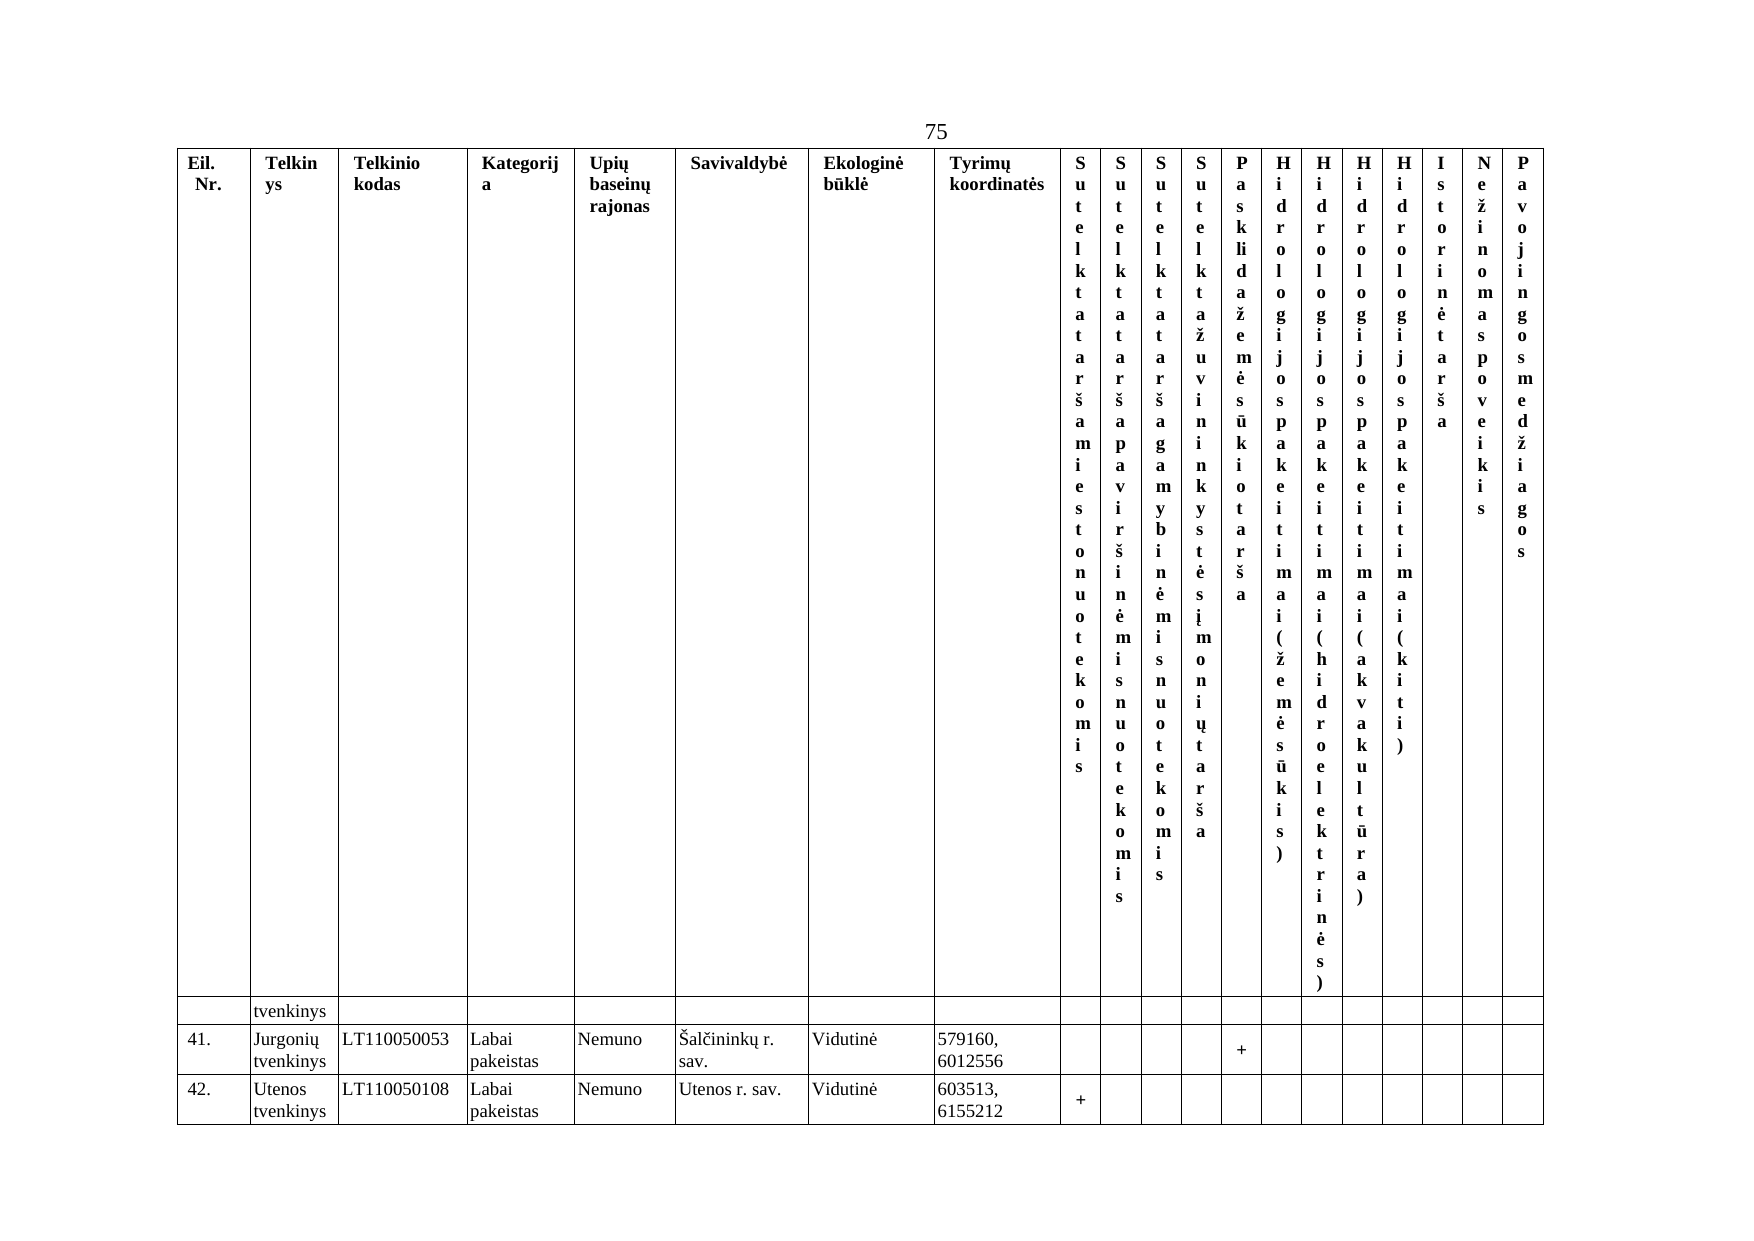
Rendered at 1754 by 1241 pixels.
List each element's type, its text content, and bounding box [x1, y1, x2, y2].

table_cell Labai pakeistas [468, 1075, 574, 1124]
table_header Istorinė tarša [1423, 149, 1462, 996]
table_header Eil. Nr. [178, 149, 250, 996]
table_cell [1262, 1025, 1301, 1074]
table_header Sutelkta tarša miesto nuotekomis [1061, 149, 1100, 996]
table_cell tvenkinys [251, 997, 338, 1024]
table_cell [1423, 1025, 1462, 1074]
table_cell [1383, 1025, 1422, 1074]
table_cell LT110050108 [339, 1075, 467, 1124]
table_cell [935, 997, 1060, 1024]
table_cell Nemuno [575, 1025, 675, 1074]
table_cell [1383, 1075, 1422, 1124]
table_cell Utenos tvenkinys [251, 1075, 338, 1124]
table_cell [1142, 1025, 1181, 1074]
table_cell 603513, 6155212 [935, 1075, 1060, 1124]
table_cell [1061, 997, 1100, 1024]
table_cell [1142, 1075, 1181, 1124]
table_header Telkinio kodas [339, 149, 467, 996]
table_cell [1182, 1075, 1221, 1124]
table_header Sutelkta tarša gamybinėmis nuotekomis [1142, 149, 1181, 996]
table_cell [1423, 1075, 1462, 1124]
table_cell Vidutinė [809, 1025, 934, 1074]
table_header Tyrimų koordinatės [935, 149, 1060, 996]
table_header Sutelkta žuvininkystės įmonių tarša [1182, 149, 1221, 996]
table_header Hidrologijos pakeitimai (hidroelektrinės) [1302, 149, 1342, 996]
table_cell [339, 997, 467, 1024]
table_header Pasklida žemės ūkio tarša [1222, 149, 1261, 996]
table_cell 42. [178, 1075, 250, 1124]
table_cell 41. [178, 1025, 250, 1074]
table_cell [1343, 1025, 1382, 1074]
table_cell [676, 997, 808, 1024]
table_cell [1222, 1075, 1261, 1124]
table_header Hidrologijos pakeitimai (žemės ūkis) [1262, 149, 1301, 996]
table_header Sutelkta tarša paviršinėmis nuotekomis [1101, 149, 1141, 996]
table_cell [1061, 1025, 1100, 1074]
table_header Nežinomas poveikis [1463, 149, 1502, 996]
table_cell Vidutinė [809, 1075, 934, 1124]
table_cell [809, 997, 934, 1024]
table_cell [1222, 997, 1261, 1024]
table_cell [1302, 1025, 1342, 1074]
table_header Kategorija [468, 149, 574, 996]
table_cell [1383, 997, 1422, 1024]
table_cell [178, 997, 250, 1024]
table_cell [1101, 1025, 1141, 1074]
table_cell [1262, 997, 1301, 1024]
table_cell [1101, 1075, 1141, 1124]
table_cell [1463, 1075, 1502, 1124]
table_cell [1463, 1025, 1502, 1074]
table_cell [1262, 1075, 1301, 1124]
table_cell [1302, 997, 1342, 1024]
table_cell Šalčininkų r. sav. [676, 1025, 808, 1074]
table_cell [1343, 997, 1382, 1024]
table_cell [1463, 997, 1502, 1024]
table_cell [1503, 1025, 1543, 1074]
table_cell Labai pakeistas [468, 1025, 574, 1074]
table_cell [1503, 1075, 1543, 1124]
table_cell [1423, 997, 1462, 1024]
table_cell [1503, 997, 1543, 1024]
table_cell [1182, 997, 1221, 1024]
table_cell [1343, 1075, 1382, 1124]
table_cell [1142, 997, 1181, 1024]
table_header Ekologinė būklė [809, 149, 934, 996]
table_header Pavojingos medžiagos [1503, 149, 1543, 996]
table_cell [1101, 997, 1141, 1024]
table_cell 579160, 6012556 [935, 1025, 1060, 1074]
table_header Hidrologijos pakeitimai (akvakultūra) [1343, 149, 1382, 996]
table_cell + [1222, 1025, 1261, 1074]
table_header Telkinys [251, 149, 338, 996]
table_header Hidrologijos pakeitimai (kiti) [1383, 149, 1422, 996]
table_cell Utenos r. sav. [676, 1075, 808, 1124]
table_cell Jurgonių tvenkinys [251, 1025, 338, 1074]
table_cell [468, 997, 574, 1024]
table_cell [1182, 1025, 1221, 1074]
table_cell [1302, 1075, 1342, 1124]
table_header Savivaldybė [676, 149, 808, 996]
table_header Upių baseinų rajonas [575, 149, 675, 996]
table_cell LT110050053 [339, 1025, 467, 1074]
table_cell [575, 997, 675, 1024]
table_cell Nemuno [575, 1075, 675, 1124]
table_cell + [1061, 1075, 1100, 1124]
